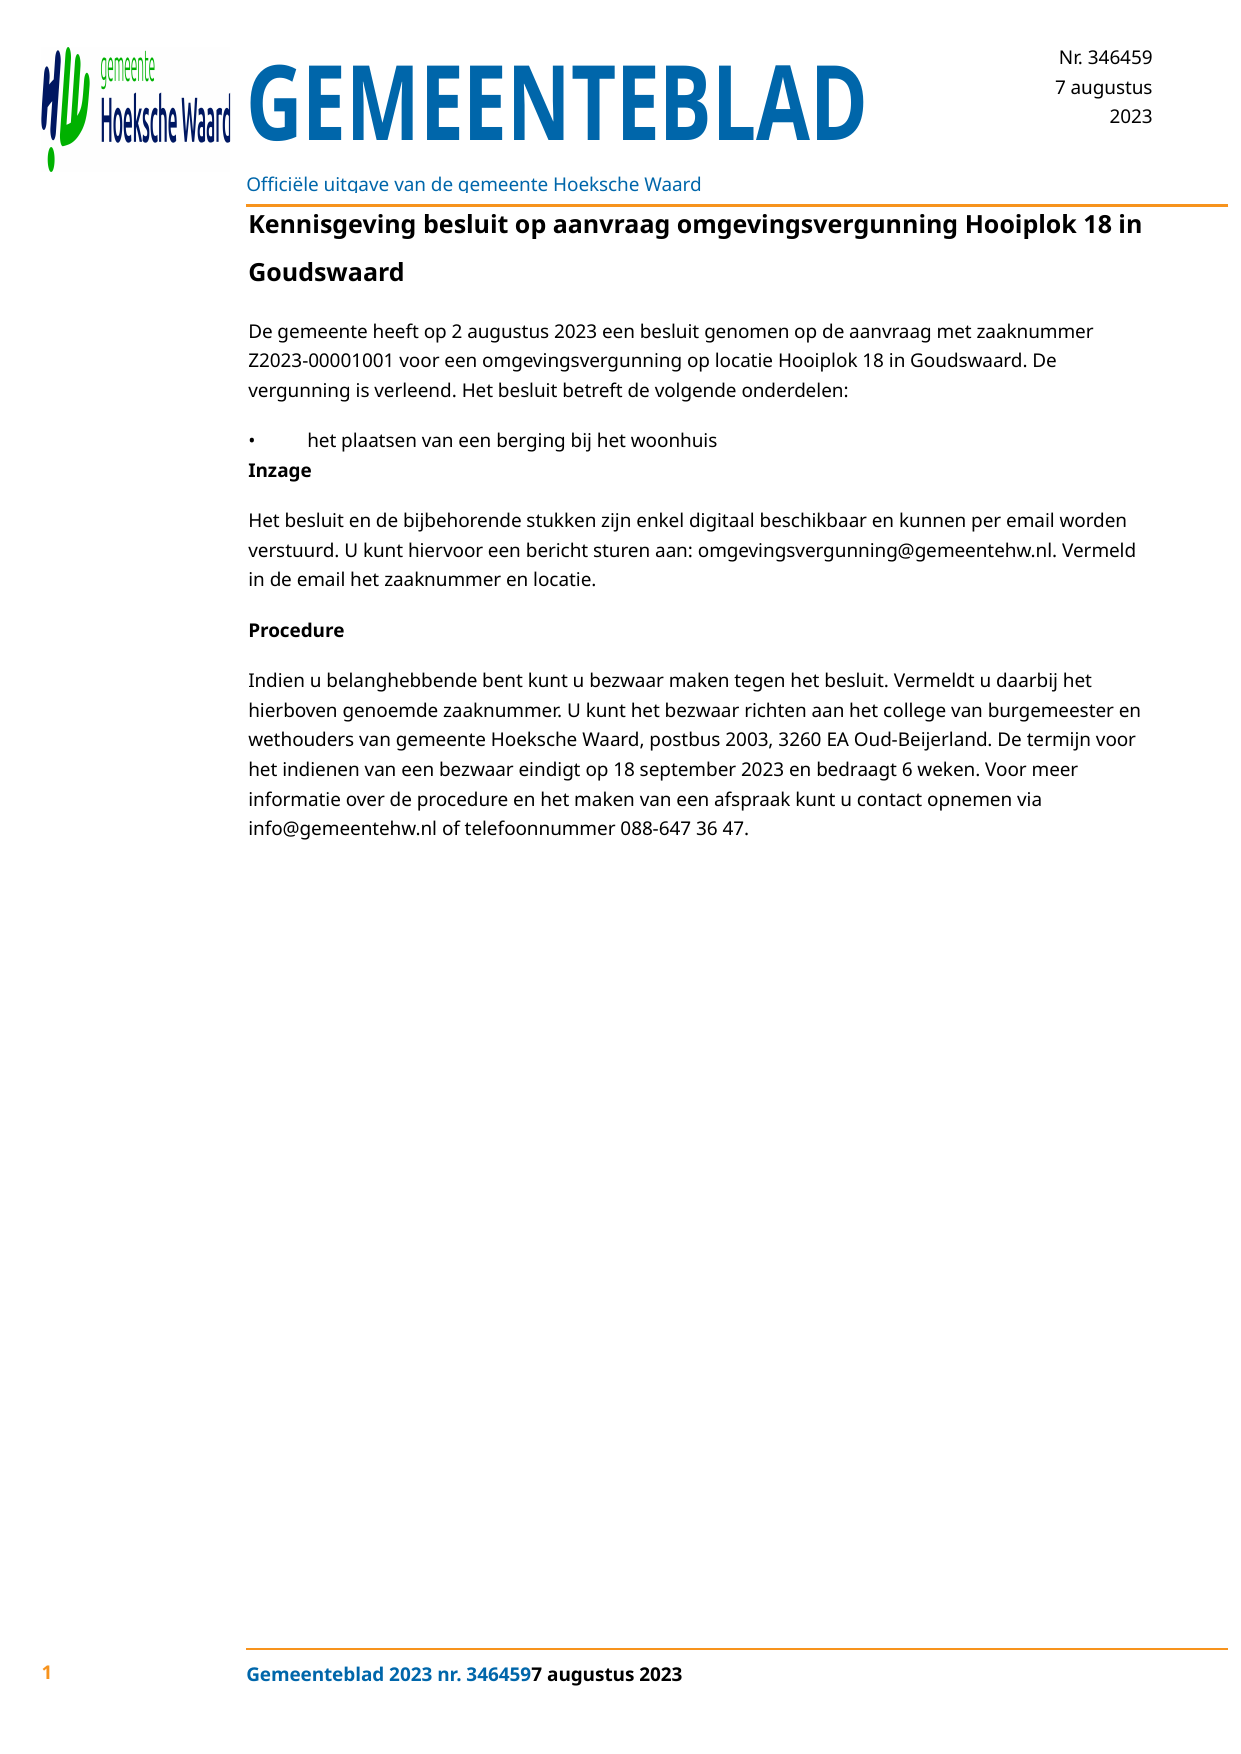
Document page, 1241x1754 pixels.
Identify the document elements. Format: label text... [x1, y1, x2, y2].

list het plaatsen van een berging bij het woonhuis [248, 427, 1152, 453]
text Procedure [248, 617, 1152, 643]
text Inzage [248, 457, 1152, 483]
text Indien u belanghebbende bent kunt u bezwaar maken tegen het besluit. Vermeldt u daarbij het hierboven genoemde zaaknummer. U kunt het bezwaar richten aan het college van burgemeester en wethouders van gemeente Hoeksche Waard, postbus 2003, 3260 EA Oud-Beijerland. De termijn voor het indienen van een bezwaar eindigt op 18 september 2023 en bedraagt 6 weken. Voor meer informatie over de procedure en het maken van een afspraak kunt u contact opnemen via info@gemeentehw.nl of telefoonnummer 088-647 36 47. [248, 667, 1152, 841]
text Kennisgeving besluit op aanvraag omgevingsvergunning Hooiplok 18 in Goudswaard [248, 207, 1152, 288]
picture [41, 47, 231, 172]
text Het besluit en de bijbehorende stukken zijn enkel digitaal beschikbaar en kunnen per email worden verstuurd. U kunt hiervoor een bericht sturen aan: omgevingsvergunning@gemeentehw.nl. Vermeld in de email het zaaknummer en locatie. [248, 507, 1152, 592]
text De gemeente heeft op 2 augustus 2023 een besluit genomen op de aanvraag met zaaknummer Z2023-00001001 voor een omgevingsvergunning op locatie Hooiplok 18 in Goudswaard. De vergunning is verleend. Het besluit betreft de volgende onderdelen: [248, 318, 1152, 403]
